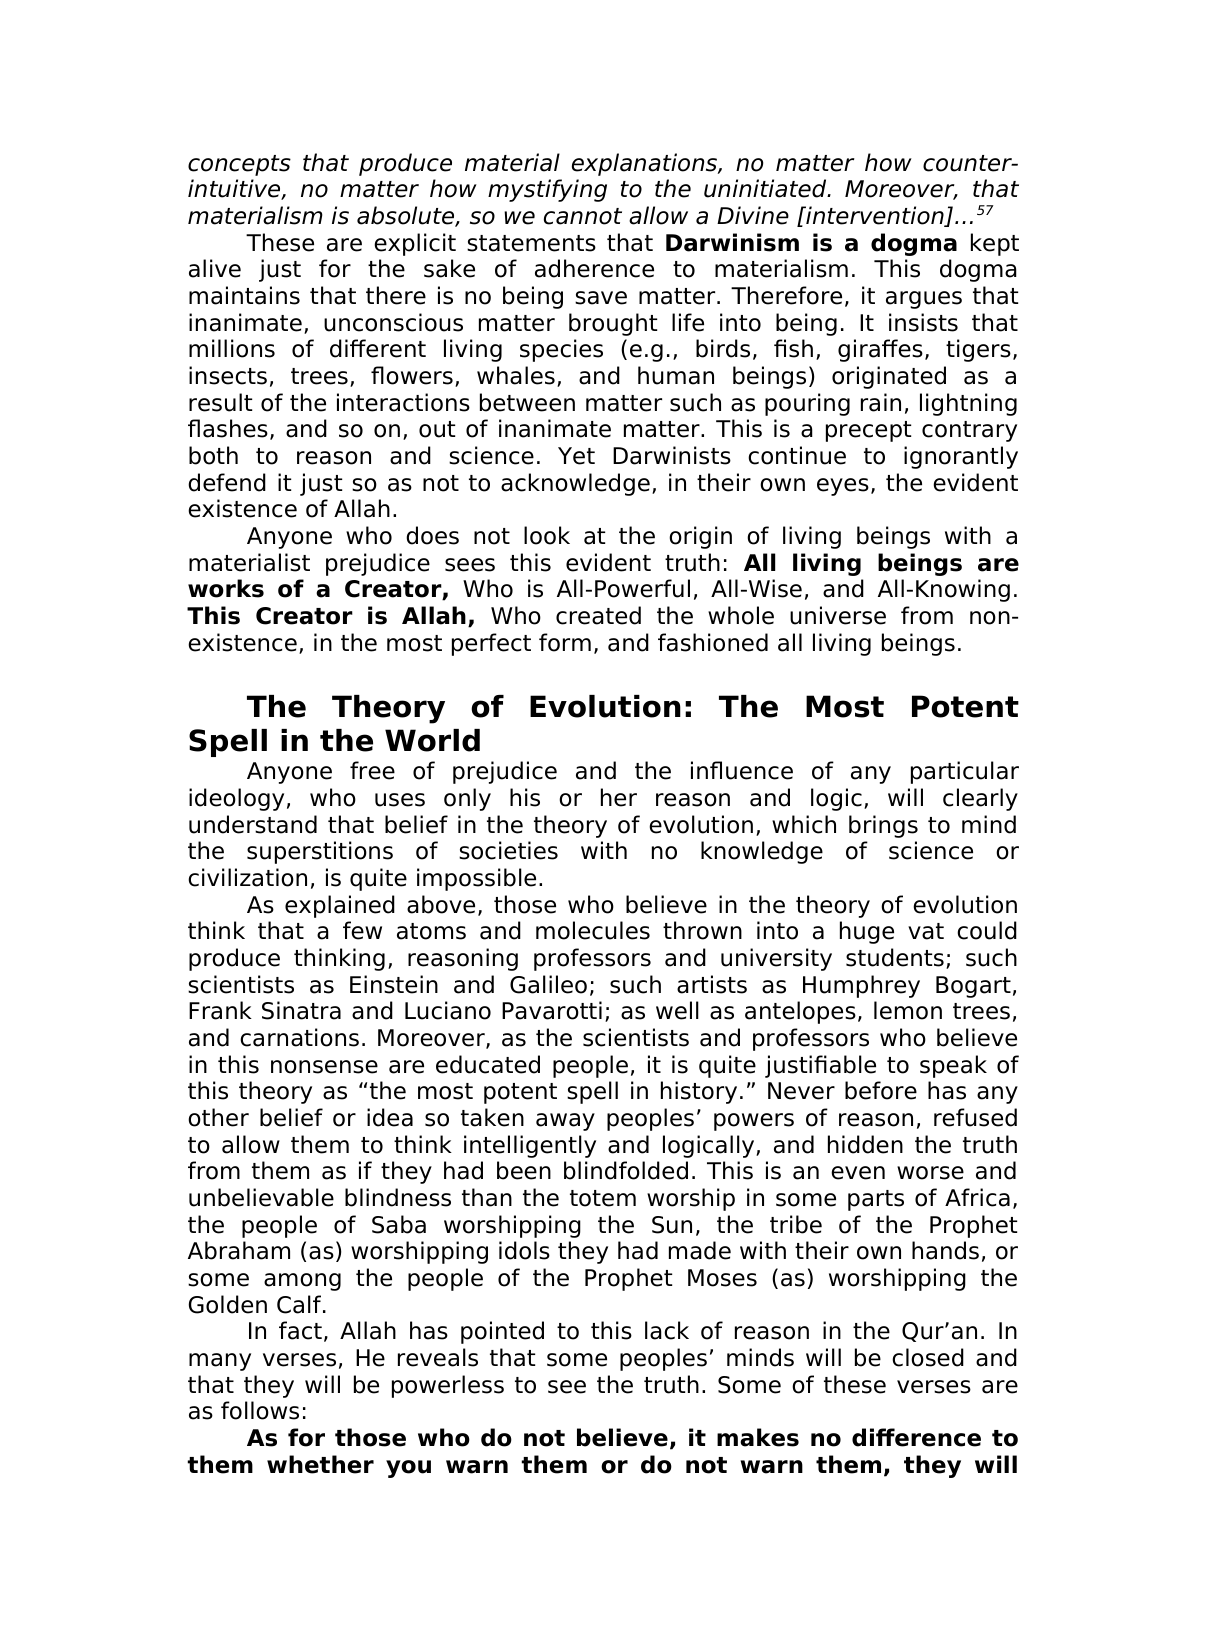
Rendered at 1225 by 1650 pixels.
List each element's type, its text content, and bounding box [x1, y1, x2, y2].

text In fact, Allah has pointed to this lack of reason in the Qur’an. In many verses, He reveals that some peoples’ minds will be closed and that they will be powerless to see the truth. Some of these verses are as follows: [187, 1318, 1020, 1425]
text The Theory of Evolution: The Most Potent Spell in the World [187, 691, 1020, 758]
text concepts that produce material explanations, no matter how counter-intuitive, no matter how mystifying to the uninitiated. Moreover, that materialism is absolute, so we cannot allow a Divine [intervention]...57 [187, 150, 1020, 230]
text Anyone free of prejudice and the influence of any particular ideology, who uses only his or her reason and logic, will clearly understand that belief in the theory of evolution, which brings to mind the superstitions of societies with no knowledge of science or civilization, is quite impossible. [187, 758, 1020, 892]
text Anyone who does not look at the origin of living beings with a materialist prejudice sees this evident truth: All living beings are works of a Creator, Who is All-Powerful, All-Wise, and All-Knowing. This Creator is Allah, Who created the whole universe from non-existence, in the most perfect form, and fashioned all living beings. [187, 523, 1020, 657]
text These are explicit statements that Darwinism is a dogma kept alive just for the sake of adherence to materialism. This dogma maintains that there is no being save matter. Therefore, it argues that inanimate, unconscious matter brought life into being. It insists that millions of different living species (e.g., birds, fish, giraffes, tigers, insects, trees, flowers, whales, and human beings) originated as a result of the interactions between matter such as pouring rain, lightning flashes, and so on, out of inanimate matter. This is a precept contrary both to reason and science. Yet Darwinists continue to ignorantly defend it just so as not to acknowledge, in their own eyes, the evident existence of Allah. [187, 230, 1020, 523]
text As explained above, those who believe in the theory of evolution think that a few atoms and molecules thrown into a huge vat could produce thinking, reasoning professors and university students; such scientists as Einstein and Galileo; such artists as Humphrey Bogart, Frank Sinatra and Luciano Pavarotti; as well as antelopes, lemon trees, and carnations. Moreover, as the scientists and professors who believe in this nonsense are educated people, it is quite justifiable to speak of this theory as “the most potent spell in history.” Never before has any other belief or idea so taken away peoples’ powers of reason, refused to allow them to think intelligently and logically, and hidden the truth from them as if they had been blindfolded. This is an even worse and unbelievable blindness than the totem worship in some parts of Africa, the people of Saba worshipping the Sun, the tribe of the Prophet Abraham (as) worshipping idols they had made with their own hands, or some among the people of the Prophet Moses (as) worshipping the Golden Calf. [187, 892, 1020, 1318]
text As for those who do not believe, it makes no difference to them whether you warn them or do not warn them, they will [187, 1425, 1020, 1478]
